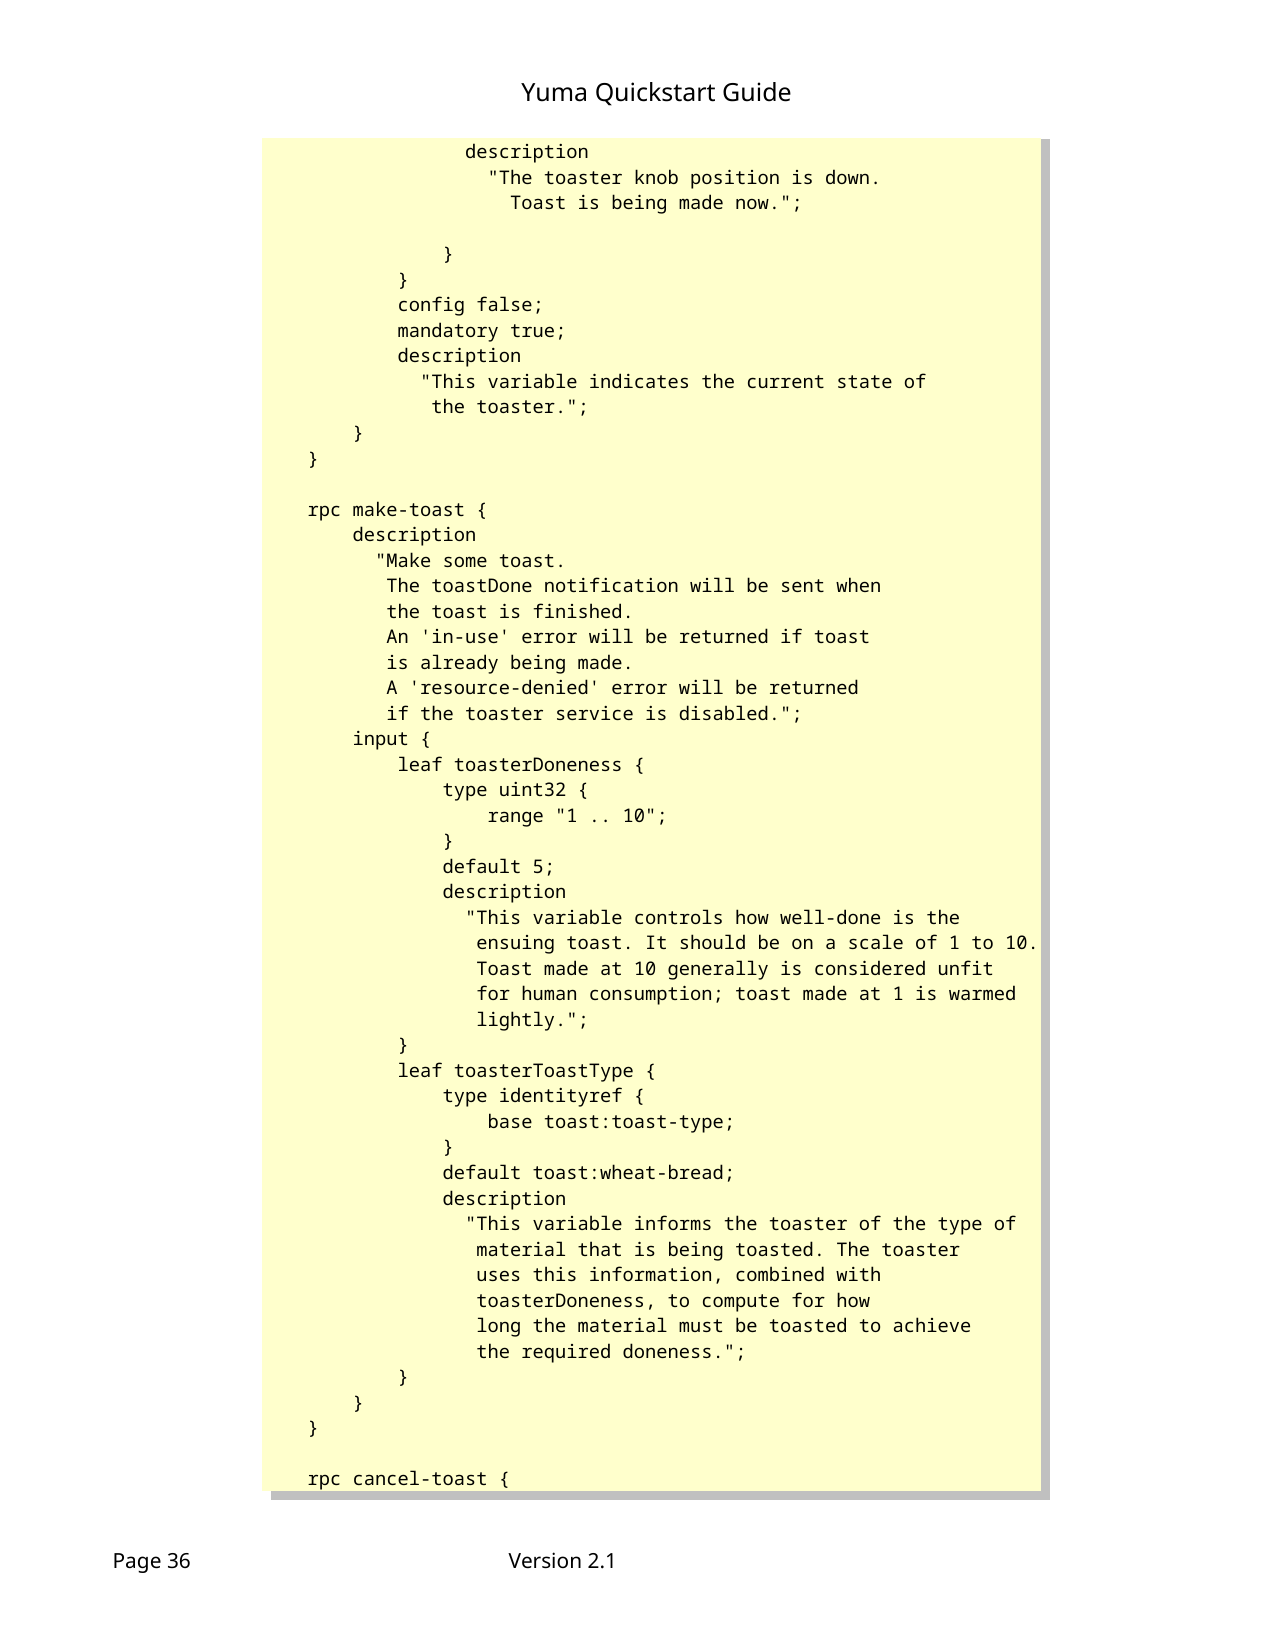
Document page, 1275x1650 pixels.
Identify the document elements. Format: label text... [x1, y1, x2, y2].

text "This variable informs the toaster of the type of [262, 1210, 1041, 1236]
text toasterDoneness, to compute for how [262, 1287, 1041, 1312]
text } [262, 1032, 1041, 1057]
text description [262, 521, 1041, 547]
text default toast:wheat-bread; [262, 1159, 1041, 1185]
text for human consumption; toast made at 1 is warmed [262, 981, 1041, 1006]
text } [262, 828, 1041, 853]
text the toaster."; [262, 394, 1041, 419]
text } [262, 419, 1041, 445]
text "The toaster knob position is down. [262, 164, 1041, 189]
text leaf toasterToastType { [262, 1057, 1041, 1083]
text "This variable indicates the current state of [262, 368, 1041, 394]
text default 5; [262, 853, 1041, 879]
text ensuing toast. It should be on a scale of 1 to 10. [262, 930, 1041, 955]
text description [262, 879, 1041, 904]
text type identityref { [262, 1083, 1041, 1108]
text config false; [262, 292, 1041, 317]
text the required doneness."; [262, 1338, 1041, 1363]
text A 'resource-denied' error will be returned [262, 674, 1041, 700]
text leaf toasterDoneness { [262, 751, 1041, 777]
text lightly."; [262, 1006, 1041, 1032]
text "Make some toast. [262, 547, 1041, 572]
text } [262, 266, 1041, 292]
text input { [262, 726, 1041, 751]
text description [262, 343, 1041, 368]
text range "1 .. 10"; [262, 802, 1041, 828]
text the toast is finished. [262, 598, 1041, 623]
text description [262, 138, 1041, 164]
text } [262, 1363, 1041, 1389]
text "This variable controls how well-done is the [262, 904, 1041, 930]
text type uint32 { [262, 777, 1041, 802]
text An 'in-use' error will be returned if toast [262, 623, 1041, 649]
text Toast is being made now."; [262, 189, 1041, 215]
text } [262, 241, 1041, 266]
text Toast made at 10 generally is considered unfit [262, 955, 1041, 981]
text mandatory true; [262, 317, 1041, 343]
text uses this information, combined with [262, 1261, 1041, 1287]
text } [262, 1414, 1041, 1440]
text The toastDone notification will be sent when [262, 572, 1041, 598]
text rpc make-toast { [262, 496, 1041, 521]
text rpc cancel-toast { [262, 1466, 1041, 1491]
text base toast:toast-type; [262, 1108, 1041, 1134]
text } [262, 1134, 1041, 1159]
text is already being made. [262, 649, 1041, 674]
text description [262, 1185, 1041, 1210]
text if the toaster service is disabled."; [262, 700, 1041, 726]
text long the material must be toasted to achieve [262, 1312, 1041, 1338]
text } [262, 1389, 1041, 1414]
text material that is being toasted. The toaster [262, 1236, 1041, 1261]
text } [262, 445, 1041, 470]
